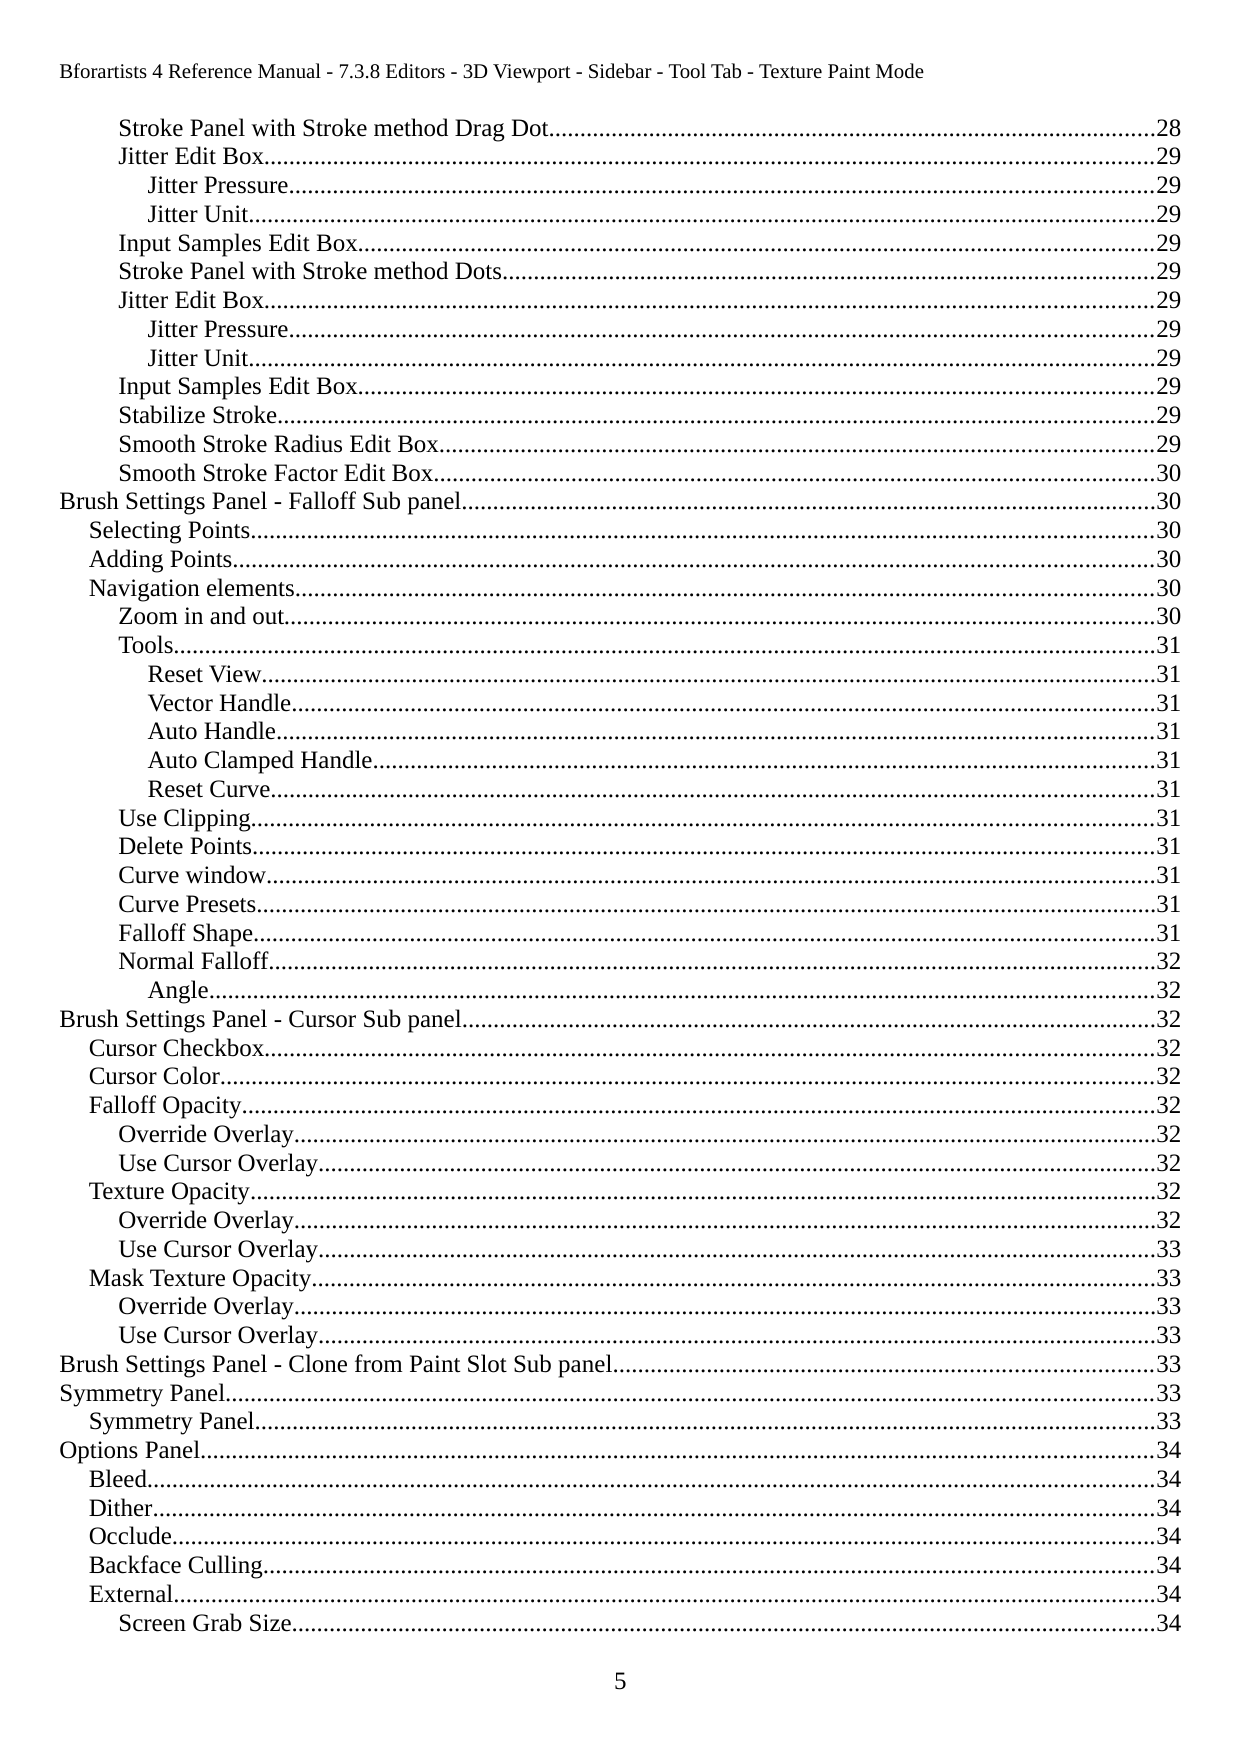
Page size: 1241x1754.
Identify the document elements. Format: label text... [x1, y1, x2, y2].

text Symmetry Panel 33 [88, 1406, 1181, 1435]
text Angle 32 [147, 975, 1181, 1004]
text Reset Curve 31 [147, 774, 1181, 803]
text Curve window 31 [118, 860, 1181, 889]
text Use Clipping 31 [118, 803, 1181, 831]
text Zoom in and out 30 [118, 601, 1181, 630]
text Brush Settings Panel - Cursor Sub panel 32 [59, 1004, 1181, 1033]
text Bleed 34 [88, 1464, 1181, 1493]
text Symmetry Panel 33 [59, 1378, 1181, 1406]
text Stroke Panel with Stroke method Drag Dot 28 [118, 113, 1181, 141]
text External 34 [88, 1579, 1181, 1608]
text Cursor Checkbox 32 [88, 1033, 1181, 1061]
text Dither 34 [88, 1493, 1181, 1521]
text Curve Presets 31 [118, 889, 1181, 918]
text Auto Clamped Handle 31 [147, 745, 1181, 774]
text Normal Falloff 32 [118, 946, 1181, 975]
text Adding Points 30 [88, 544, 1181, 573]
text Input Samples Edit Box 29 [118, 371, 1181, 400]
text Jitter Edit Box 29 [118, 141, 1181, 170]
text Delete Points 31 [118, 831, 1181, 860]
text Use Cursor Overlay 32 [118, 1148, 1181, 1176]
text Occlude 34 [88, 1521, 1181, 1550]
text Jitter Pressure 29 [147, 314, 1181, 343]
text Options Panel 34 [59, 1435, 1181, 1464]
text Navigation elements 30 [88, 573, 1181, 601]
text Input Samples Edit Box 29 [118, 228, 1181, 256]
text Override Overlay 32 [118, 1119, 1181, 1148]
text Jitter Edit Box 29 [118, 285, 1181, 314]
text Reset View 31 [147, 659, 1181, 688]
text Use Cursor Overlay 33 [118, 1320, 1181, 1349]
text Smooth Stroke Factor Edit Box 30 [118, 458, 1181, 486]
text Override Overlay 32 [118, 1205, 1181, 1234]
text Brush Settings Panel - Clone from Paint Slot Sub panel 33 [59, 1349, 1181, 1378]
text Cursor Color 32 [88, 1061, 1181, 1090]
text Jitter Pressure 29 [147, 170, 1181, 199]
text Use Cursor Overlay 33 [118, 1234, 1181, 1263]
text Override Overlay 33 [118, 1291, 1181, 1320]
text Stroke Panel with Stroke method Dots 29 [118, 256, 1181, 285]
text Texture Opacity 32 [88, 1176, 1181, 1205]
text Falloff Opacity 32 [88, 1090, 1181, 1119]
text Auto Handle 31 [147, 716, 1181, 745]
text Jitter Unit 29 [147, 199, 1181, 228]
text Screen Grab Size 34 [118, 1608, 1181, 1636]
text Mask Texture Opacity 33 [88, 1263, 1181, 1291]
text Smooth Stroke Radius Edit Box 29 [118, 429, 1181, 458]
text Backface Culling 34 [88, 1550, 1181, 1579]
text Jitter Unit 29 [147, 343, 1181, 371]
text Stabilize Stroke 29 [118, 400, 1181, 429]
text Tools 31 [118, 630, 1181, 659]
text Vector Handle 31 [147, 688, 1181, 716]
text Selecting Points 30 [88, 515, 1181, 544]
text Falloff Shape 31 [118, 918, 1181, 946]
text Brush Settings Panel - Falloff Sub panel 30 [59, 486, 1181, 515]
